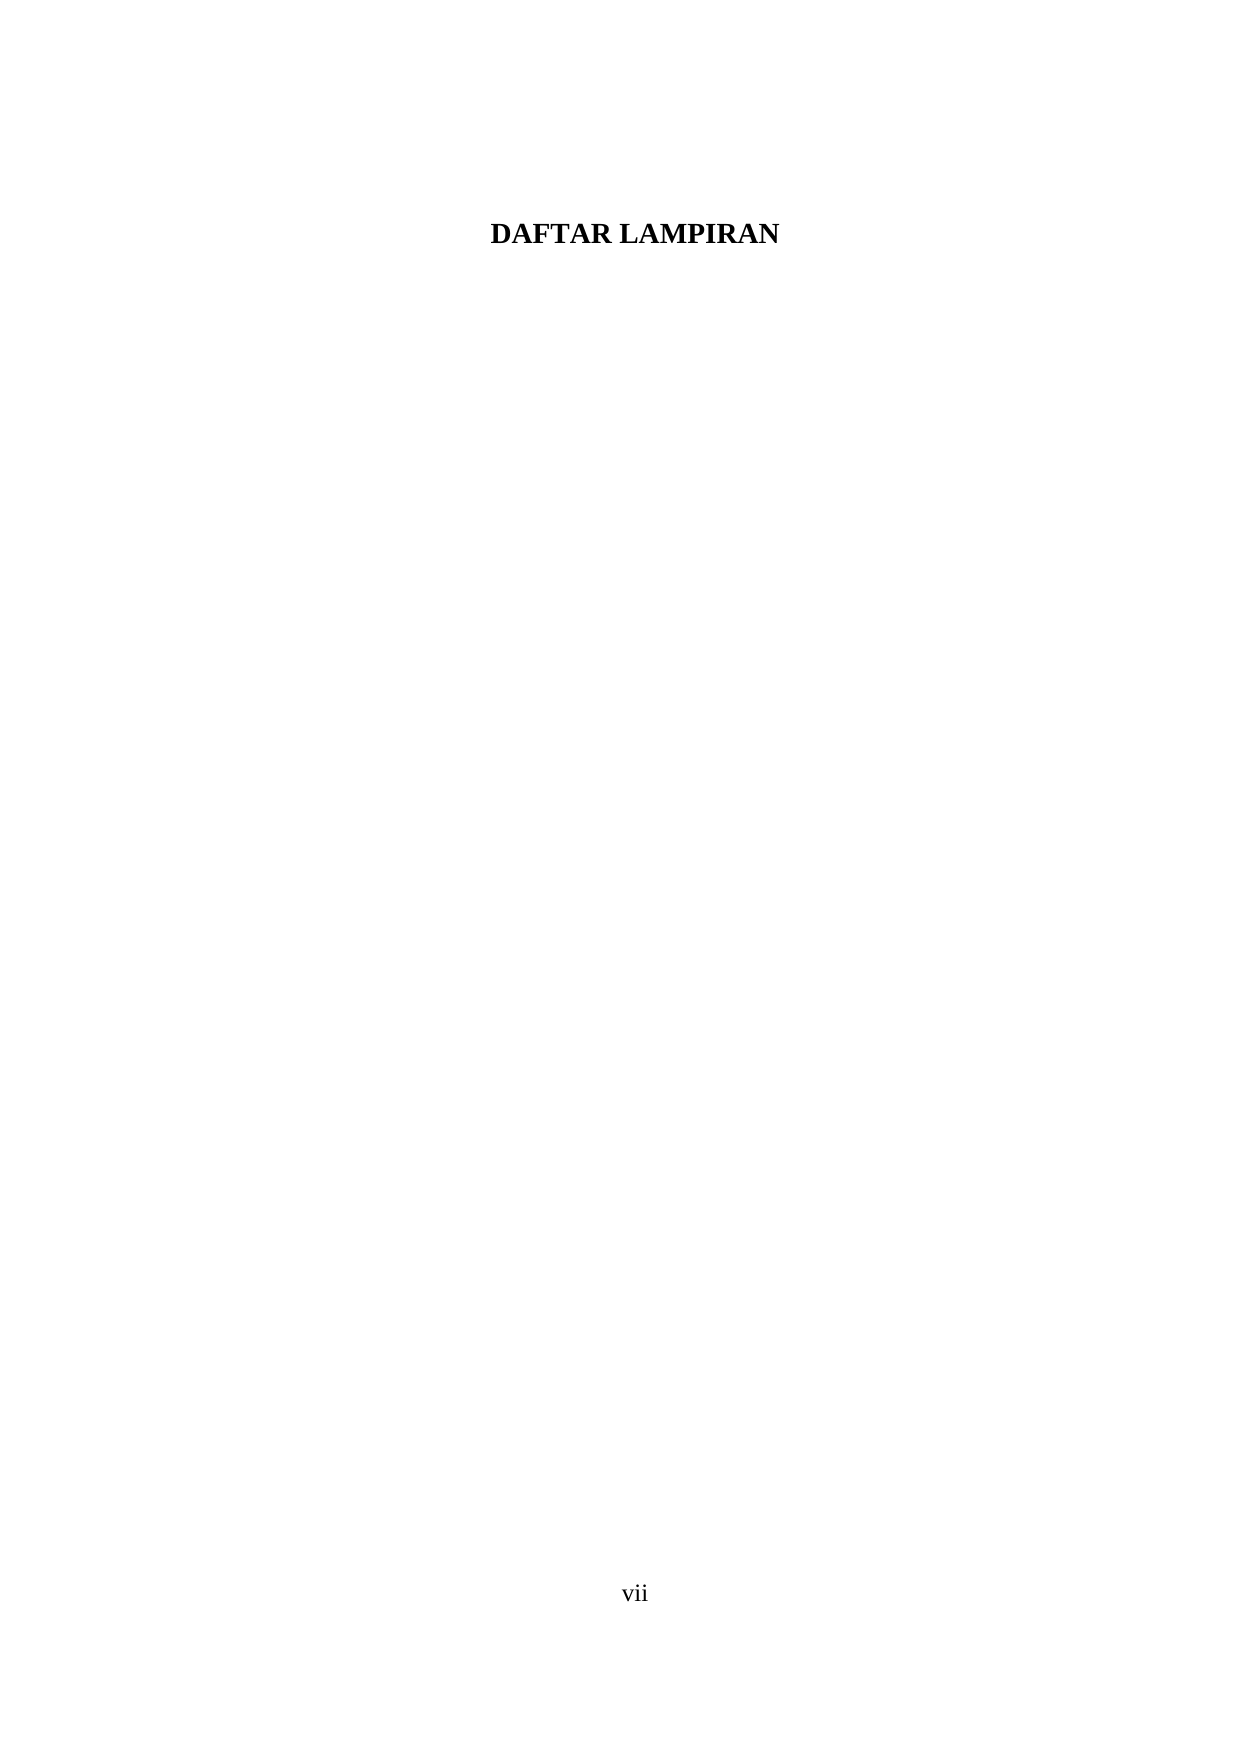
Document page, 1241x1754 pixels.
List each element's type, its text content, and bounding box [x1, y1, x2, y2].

subtitle DAFTAR LAMPIRAN [148, 216, 1122, 249]
